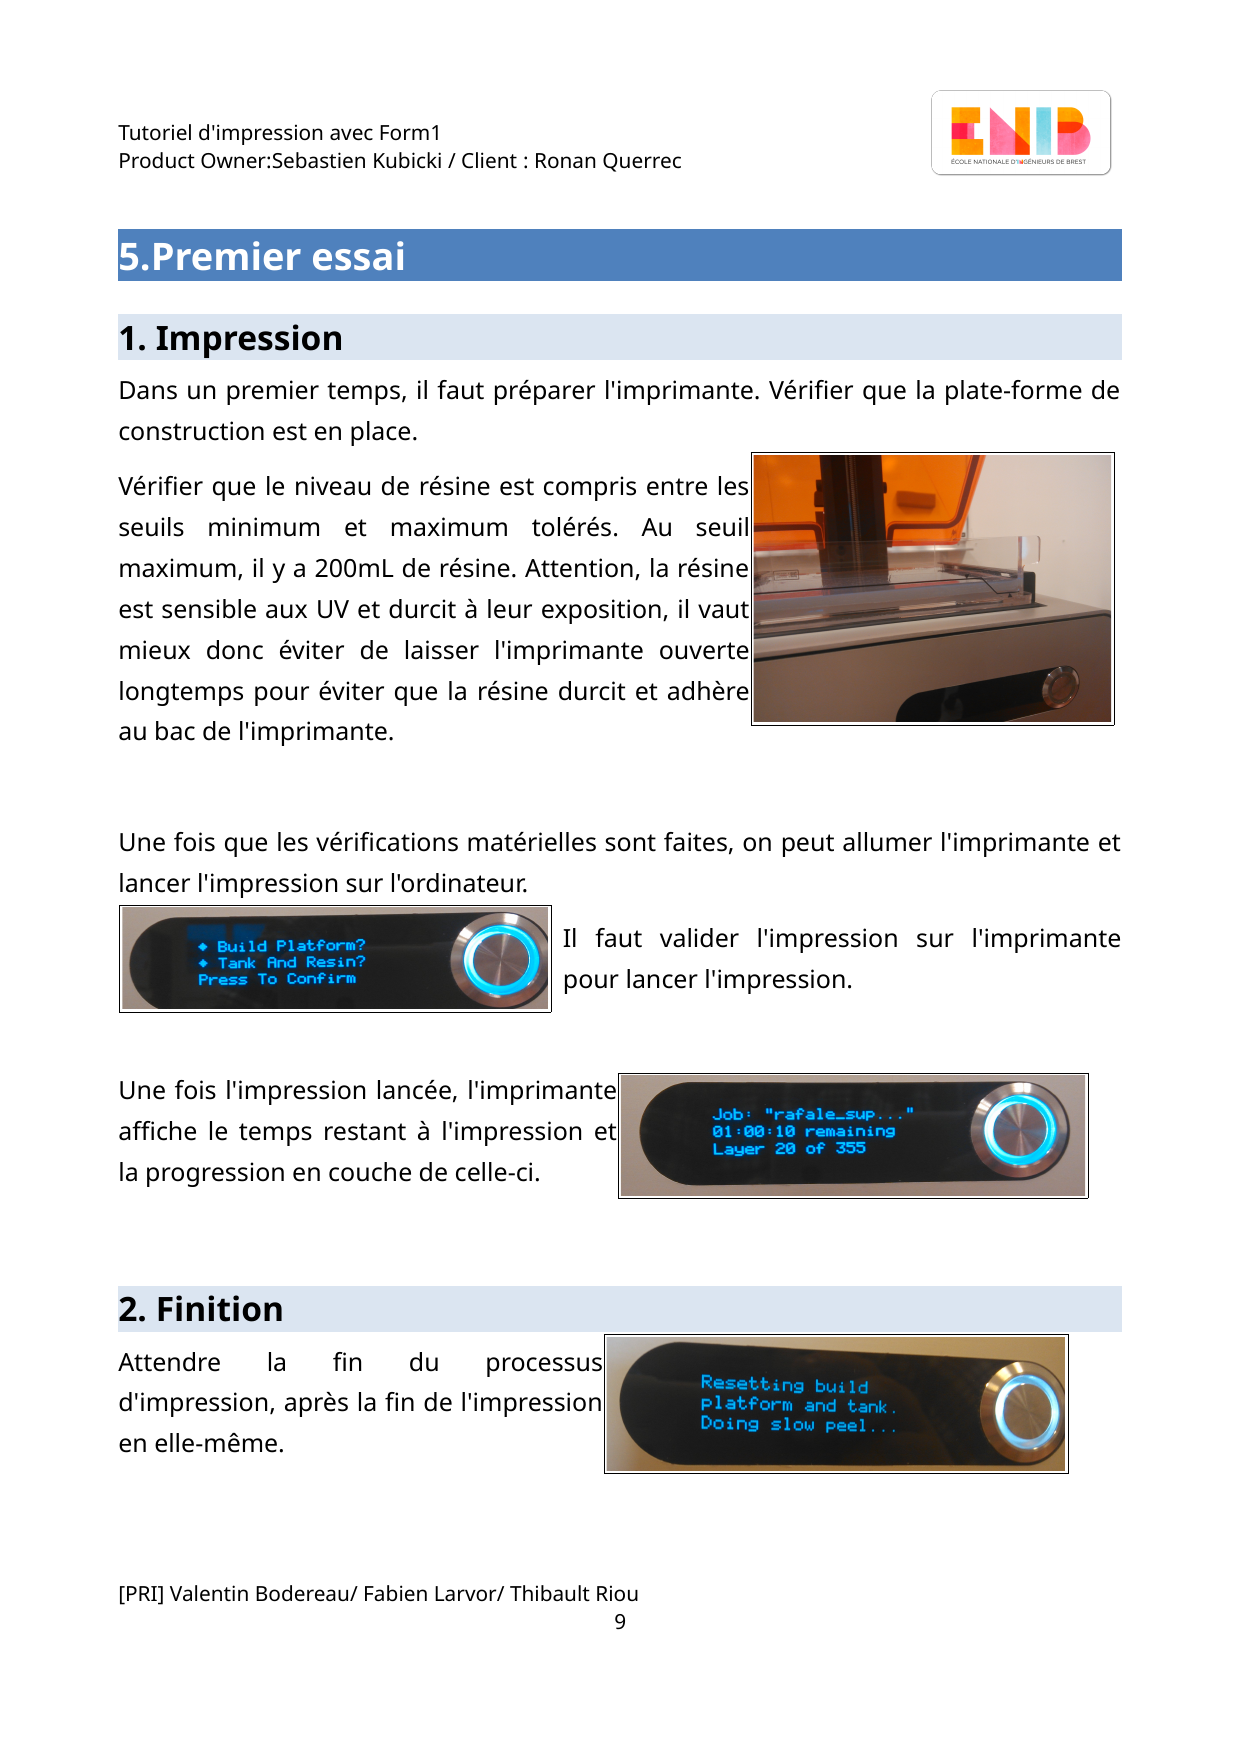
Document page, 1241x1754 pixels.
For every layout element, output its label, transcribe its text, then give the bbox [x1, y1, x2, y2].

text [120, 906, 551, 1012]
text [605, 1335, 1068, 1473]
text Attendre la fin du processus d'impression, après la fin de l'impression en elle-même. [118, 1344, 604, 1460]
text Dans un premier temps, il faut préparer l'imprimante. Vérifier que la plate-forme de construction est en place. [118, 373, 1122, 448]
picture [620, 1084, 1085, 1131]
picture [930, 90, 1113, 177]
text Une fois que les vérifications matérielles sont faites, on peut allumer l'imprimante et lancer l'impression sur l'ordinateur. [118, 825, 1122, 900]
picture [198, 923, 473, 959]
text Une fois l'impression lancée, l'imprimante affiche le temps restant à l'impression et la progression en couche de celle-ci. [118, 1073, 618, 1188]
subtitle 5.Premier essai [118, 229, 1122, 281]
subtitle 1. Impression [118, 314, 1122, 360]
text [752, 453, 1114, 725]
text [619, 1074, 1088, 1198]
subtitle 2. Finition [118, 1286, 1122, 1332]
text [1089, 1073, 1122, 1188]
picture [753, 455, 1112, 722]
text Vérifier que le niveau de résine est compris entre les seuils minimum et maximum tolérés. Au seuil maximum, il y a 200mL de résine. Attention, la résine est sensible aux UV et durcit à leur exposition, il vaut mieux donc éviter de laisser l'imprimante ouverte longtemps pour éviter que la résine durcit et adhère au bac de l'imprimante. [118, 469, 1122, 748]
text Il faut valider l'impression sur l'imprimante pour lancer l'impression. [552, 921, 1122, 996]
text [1069, 1344, 1122, 1460]
